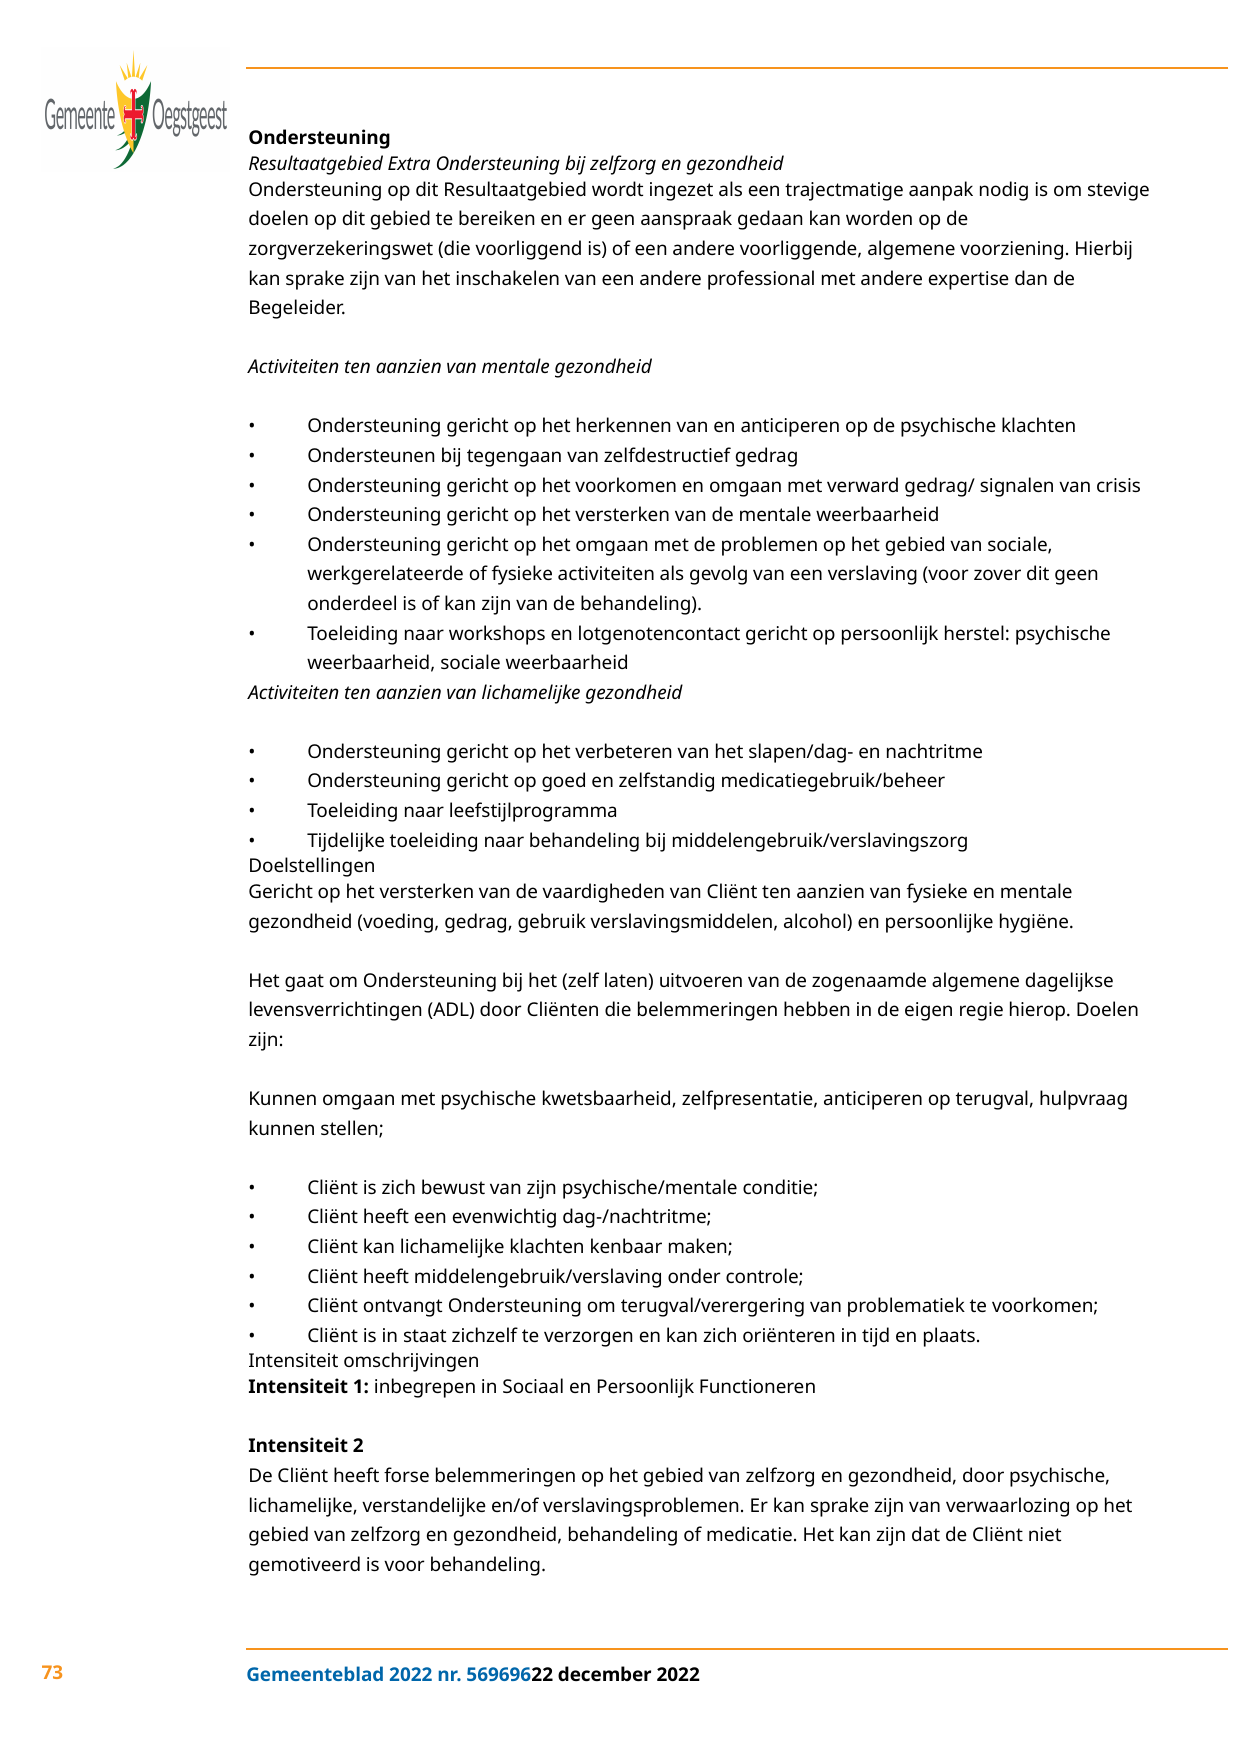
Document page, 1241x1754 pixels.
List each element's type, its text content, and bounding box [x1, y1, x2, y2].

table_cell Intensiteit 1: inbegrepen in Sociaal en Persoonlijk Functioneren Intensiteit 2 De Cliënt heeft forse belemmeringen op het gebied van zelfzorg en gezondheid, door psychische, lichamelijke, verstandelijke en/of verslavingsproblemen. Er kan sprake zijn van verwaarlozing op het gebied van zelfzorg en gezondheid, behandeling of medicatie. Het kan zijn dat de Cliënt niet gemotiveerd is voor behandeling. [248, 1374, 1152, 1606]
table_cell Doelstellingen [248, 853, 1152, 878]
table_cell Ondersteuning op dit Resultaatgebied wordt ingezet als een trajectmatige aanpak nodig is om stevige doelen op dit gebied te bereiken en er geen aanspraak gedaan kan worden op de zorgverzekeringswet (die voorliggend is) of een andere voorliggende, algemene voorziening. Hierbij kan sprake zijn van het inschakelen van een andere professional met andere expertise dan de Begeleider. Activiteiten ten aanzien van mentale gezondheid Ondersteuning gericht op het herkennen van en anticiperen op de psychische klachten Ondersteunen bij tegengaan van zelfdestructief gedrag Ondersteuning gericht op het voorkomen en omgaan met verward gedrag/ signalen van crisis Ondersteuning gericht op het versterken van de mentale weerbaarheid Ondersteuning gericht op het omgaan met de problemen op het gebied van sociale, werkgerelateerde of fysieke activiteiten als gevolg van een verslaving (voor zover dit geen onderdeel is of kan zijn van de behandeling). Toeleiding naar workshops en lotgenotencontact gericht op persoonlijk herstel: psychische weerbaarheid, sociale weerbaarheid Activiteiten ten aanzien van lichamelijke gezondheid Ondersteuning gericht op het verbeteren van het slapen/dag- en nachtritme Ondersteuning gericht op goed en zelfstandig medicatiegebruik/beheer Toeleiding naar leefstijlprogramma Tijdelijke toeleiding naar behandeling bij middelengebruik/verslavingszorg [248, 176, 1152, 852]
table_header Ondersteuning [248, 125, 1152, 150]
table_cell Intensiteit omschrijvingen [248, 1348, 1152, 1373]
picture [41, 47, 231, 172]
table_cell Gericht op het versterken van de vaardigheden van Cliënt ten aanzien van fysieke en mentale gezondheid (voeding, gedrag, gebruik verslavingsmiddelen, alcohol) en persoonlijke hygiëne. Het gaat om Ondersteuning bij het (zelf laten) uitvoeren van de zogenaamde algemene dagelijkse levensverrichtingen (ADL) door Cliënten die belemmeringen hebben in de eigen regie hierop. Doelen zijn: Kunnen omgaan met psychische kwetsbaarheid, zelfpresentatie, anticiperen op terugval, hulpvraag kunnen stellen; Cliënt is zich bewust van zijn psychische/mentale conditie; Cliënt heeft een evenwichtig dag-/nachtritme; Cliënt kan lichamelijke klachten kenbaar maken; Cliënt heeft middelengebruik/verslaving onder controle; Cliënt ontvangt Ondersteuning om terugval/verergering van problematiek te voorkomen; Cliënt is in staat zichzelf te verzorgen en kan zich oriënteren in tijd en plaats. [248, 878, 1152, 1348]
table_cell Resultaatgebied Extra Ondersteuning bij zelfzorg en gezondheid [248, 150, 1152, 176]
